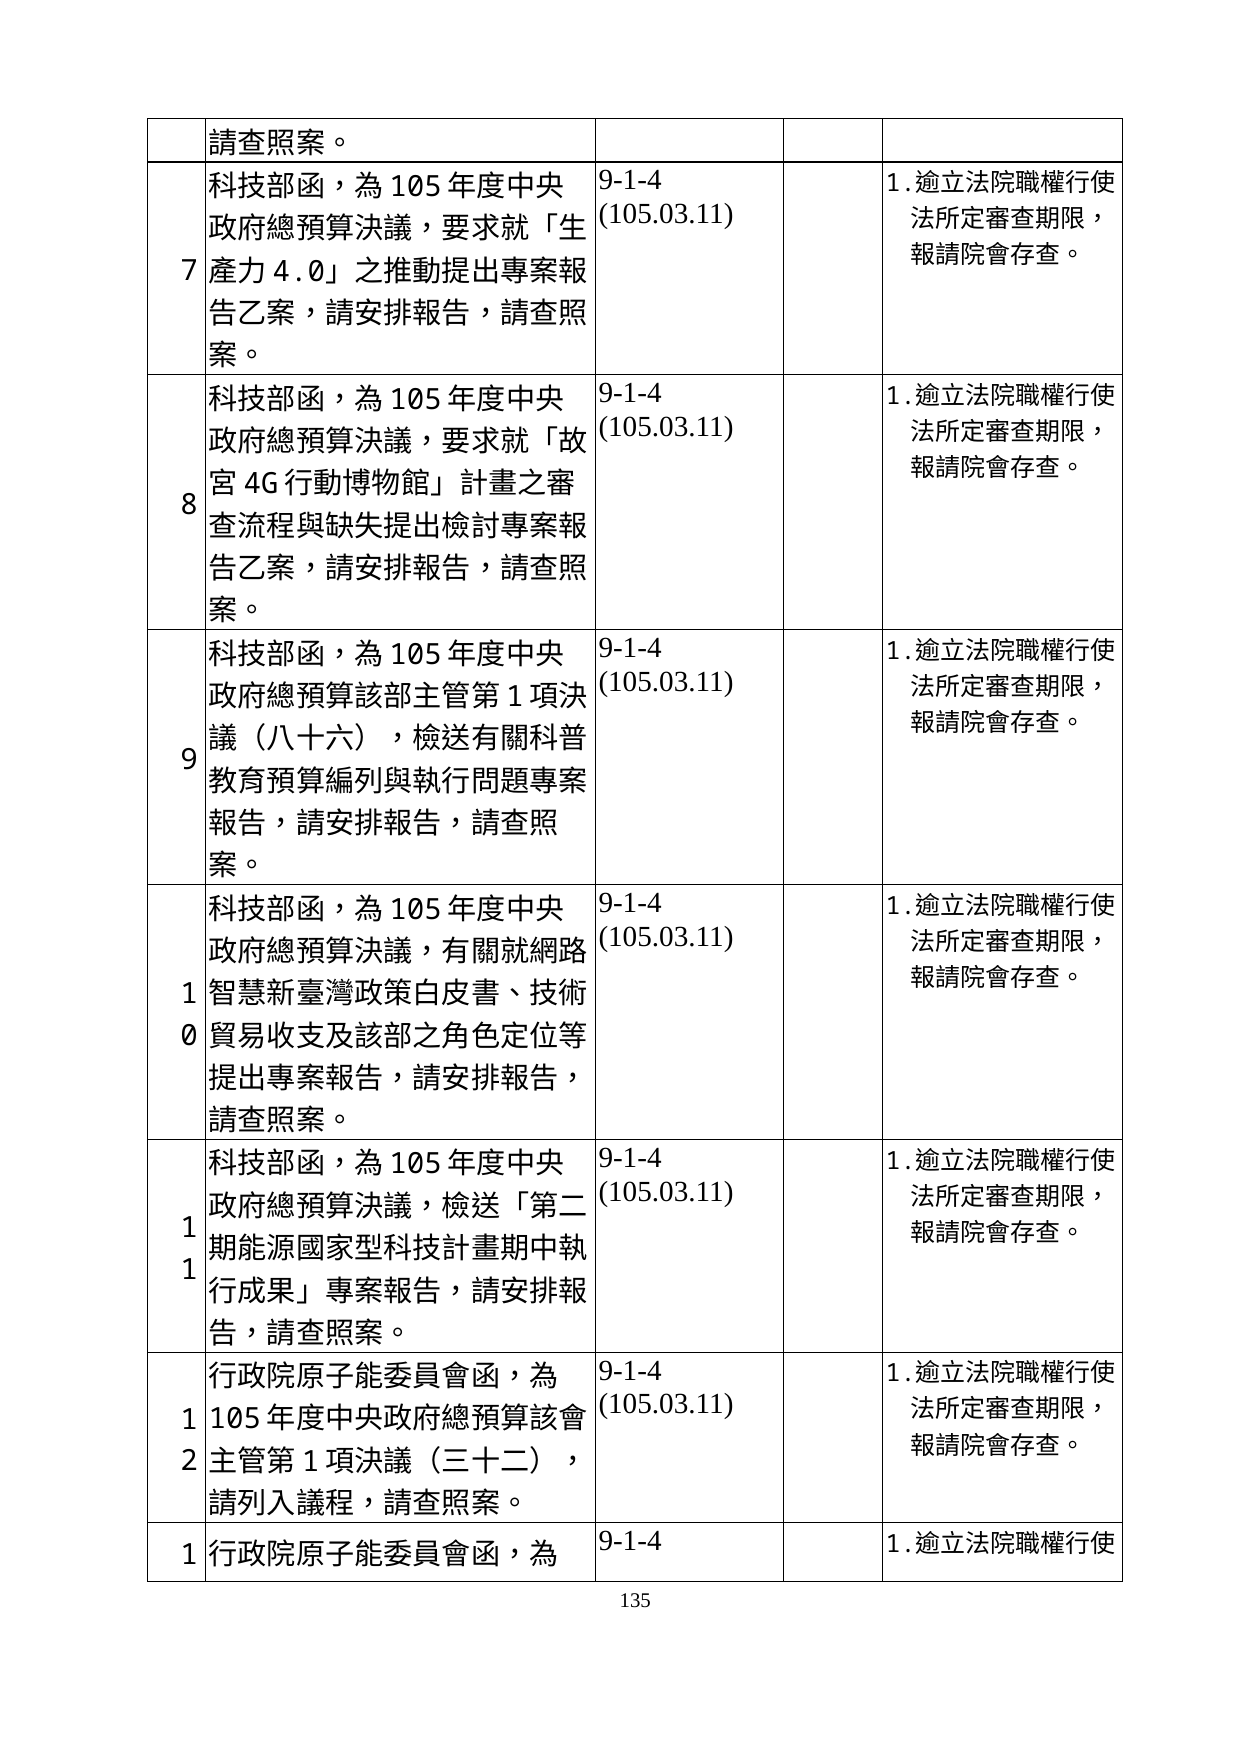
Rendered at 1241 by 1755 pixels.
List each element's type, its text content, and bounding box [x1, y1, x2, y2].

table_cell 科技部函，為105年度中央政府總預算決議，有關就網路智慧新臺灣政策白皮書、技術貿易收支及該部之角色定位等提出專案報告，請安排報告，請查照案。 [206, 885, 595, 1139]
table_cell 9-1-4 [596, 1523, 783, 1581]
table_cell [148, 1140, 205, 1352]
table_cell 9-1-4 (105.03.11) [596, 375, 783, 629]
table_cell [883, 119, 1122, 161]
table_cell 1.逾立法院職權行使法所定審查期限，報請院會存查。 [883, 375, 1122, 629]
table_cell 9-1-4 (105.03.11) [596, 1140, 783, 1352]
table_cell [148, 163, 205, 374]
table_cell 科技部函，為105年度中央政府總預算決議，檢送「第二期能源國家型科技計畫期中執行成果」專案報告，請安排報告，請查照案。 [206, 1140, 595, 1352]
table_cell [148, 375, 205, 629]
table_cell 1.逾立法院職權行使法所定審查期限，報請院會存查。 [883, 1140, 1122, 1352]
table_cell [148, 630, 205, 884]
table_cell 9-1-4 (105.03.11) [596, 885, 783, 1139]
table_cell [148, 1353, 205, 1522]
table_cell 科技部函，為105年度中央政府總預算決議，要求就「生產力4.0」之推動提出專案報告乙案，請安排報告，請查照案。 [206, 163, 595, 374]
table_cell 9-1-4 (105.03.11) [596, 163, 783, 374]
table_cell 1.逾立法院職權行使法所定審查期限，報請院會存查。 [883, 163, 1122, 374]
table_cell 1.逾立法院職權行使法所定審查期限，報請院會存查。 [883, 1353, 1122, 1522]
table_cell 9-1-4 (105.03.11) [596, 630, 783, 884]
table_cell 9-1-4 (105.03.11) [596, 1353, 783, 1522]
table_cell [784, 1140, 882, 1352]
table_cell [148, 1523, 205, 1581]
table_cell [148, 885, 205, 1139]
table_cell [148, 119, 205, 161]
table_cell 1.逾立法院職權行使 [883, 1523, 1122, 1581]
table_cell [784, 1523, 882, 1581]
table_cell [784, 163, 882, 374]
table_cell 科技部函，為105年度中央政府總預算決議，要求就「故宮4G行動博物館」計畫之審查流程與缺失提出檢討專案報告乙案，請安排報告，請查照案。 [206, 375, 595, 629]
table_cell 行政院原子能委員會函，為 [206, 1523, 595, 1581]
table_cell [784, 885, 882, 1139]
table_cell [596, 119, 783, 161]
table_cell [784, 1353, 882, 1522]
table_cell [784, 375, 882, 629]
table_cell 請查照案。 [206, 119, 595, 161]
table_cell [784, 119, 882, 161]
table_cell 科技部函，為105年度中央政府總預算該部主管第1項決議（八十六），檢送有關科普教育預算編列與執行問題專案報告，請安排報告，請查照案。 [206, 630, 595, 884]
table_cell [784, 630, 882, 884]
table_cell 行政院原子能委員會函，為105年度中央政府總預算該會主管第1項決議（三十二），請列入議程，請查照案。 [206, 1353, 595, 1522]
table_cell 1.逾立法院職權行使法所定審查期限，報請院會存查。 [883, 630, 1122, 884]
table_cell 1.逾立法院職權行使法所定審查期限，報請院會存查。 [883, 885, 1122, 1139]
